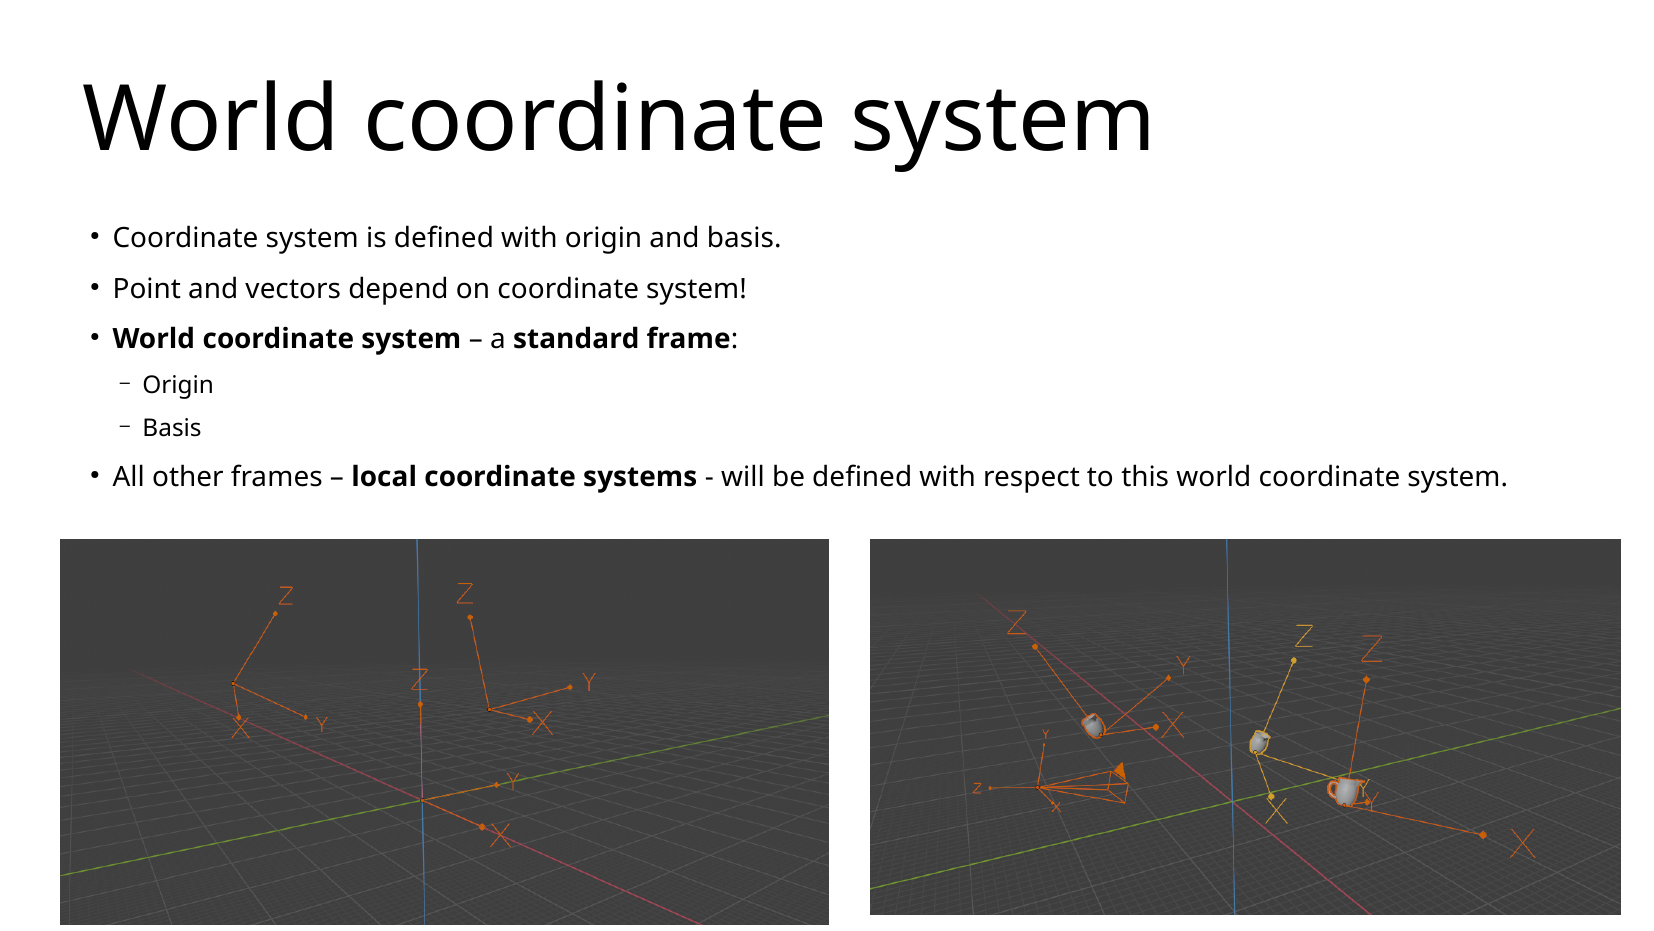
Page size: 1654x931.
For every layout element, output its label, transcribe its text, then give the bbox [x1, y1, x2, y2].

title World coordinate system [82, 37, 1571, 193]
picture [60, 539, 829, 925]
picture [870, 539, 1621, 916]
list Coordinate system is defined with origin and basis. Point and vectors depend on coordinate system! World coordinate system – a standard frame: Origin Basis All other frames – local coordinate systems - will be defined with respect to this world coordinate system. [82, 217, 1571, 496]
